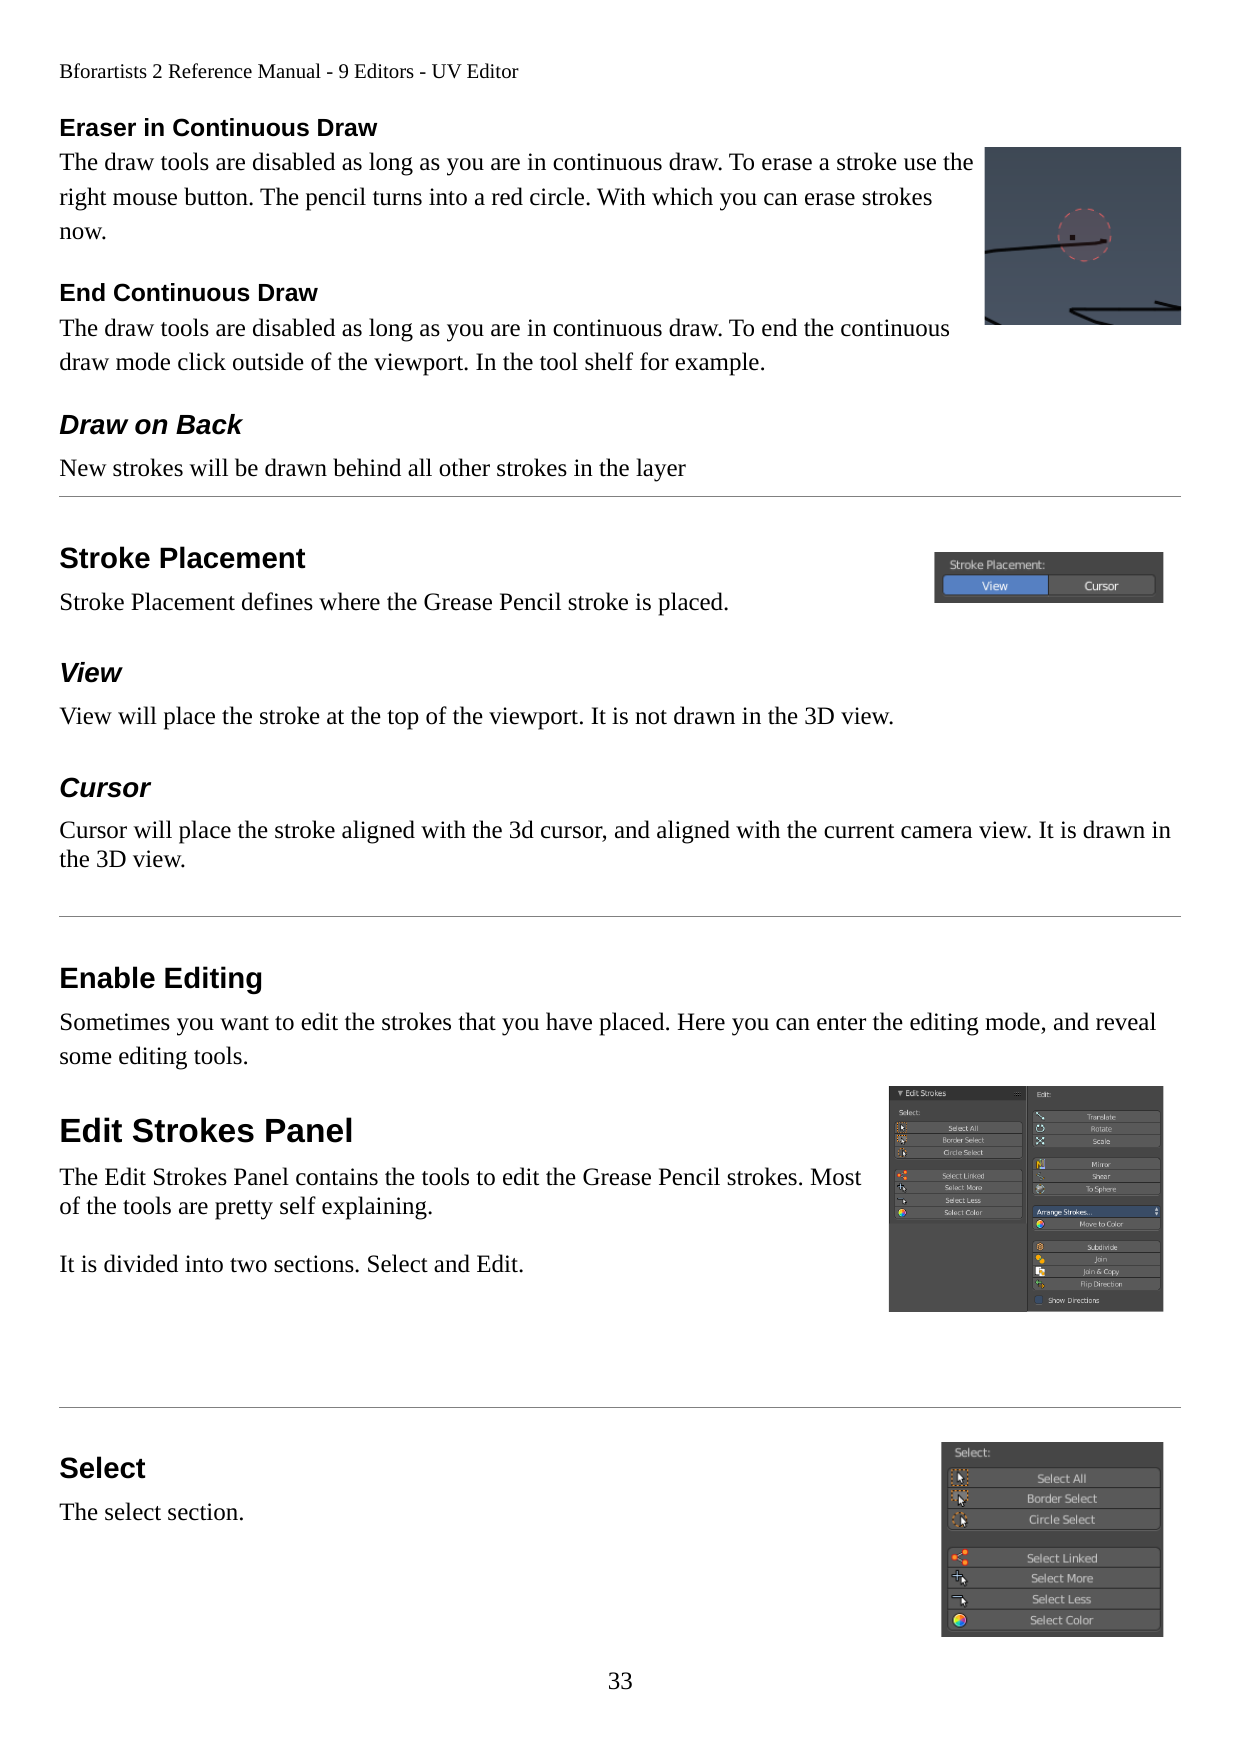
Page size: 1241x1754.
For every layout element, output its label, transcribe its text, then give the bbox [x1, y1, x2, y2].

text The draw tools are disabled as long as you are in continuous draw. To erase a stroke use the right mouse button. The pencil turns into a red circle. With which you can erase strokes now. [59, 147, 984, 245]
subtitle View [59, 657, 1181, 689]
picture [984, 147, 1182, 325]
text [1164, 1497, 1181, 1526]
text The Edit Strokes Panel contains the tools to edit the Grease Pencil strokes. Most of the tools are pretty self explaining. [59, 1162, 888, 1220]
text The draw tools are disabled as long as you are in continuous draw. To end the continuous draw mode click outside of the viewport. In the tool shelf for example. [59, 313, 1181, 376]
subtitle End Continuous Draw [59, 278, 984, 306]
text View will place the stroke at the top of the viewport. It is not drawn in the 3D view. [59, 701, 1181, 730]
text Stroke Placement defines where the Grease Pencil stroke is placed. [59, 587, 1181, 616]
text Sometimes you want to edit the strokes that you have placed. Here you can enter the editing mode, and reveal some editing tools. [59, 1007, 1181, 1070]
picture [934, 552, 1164, 603]
text It is divided into two sections. Select and Edit. [59, 1249, 888, 1277]
subtitle [1164, 1111, 1181, 1150]
subtitle Select [59, 1451, 941, 1485]
subtitle Edit Strokes Panel [59, 1111, 888, 1150]
subtitle Stroke Placement [59, 541, 1181, 574]
subtitle [1164, 1451, 1181, 1485]
subtitle Cursor [59, 771, 1181, 803]
subtitle Draw on Back [59, 409, 1181, 441]
subtitle Enable Editing [59, 961, 1181, 994]
text New strokes will be drawn behind all other strokes in the layer [59, 453, 1181, 482]
subtitle Eraser in Continuous Draw [59, 113, 1181, 141]
picture [941, 1442, 1164, 1637]
text The select section. [59, 1497, 941, 1526]
picture [888, 1086, 1164, 1312]
text Cursor will place the stroke aligned with the 3d cursor, and aligned with the current camera view. It is drawn in the 3D view. [59, 816, 1181, 873]
